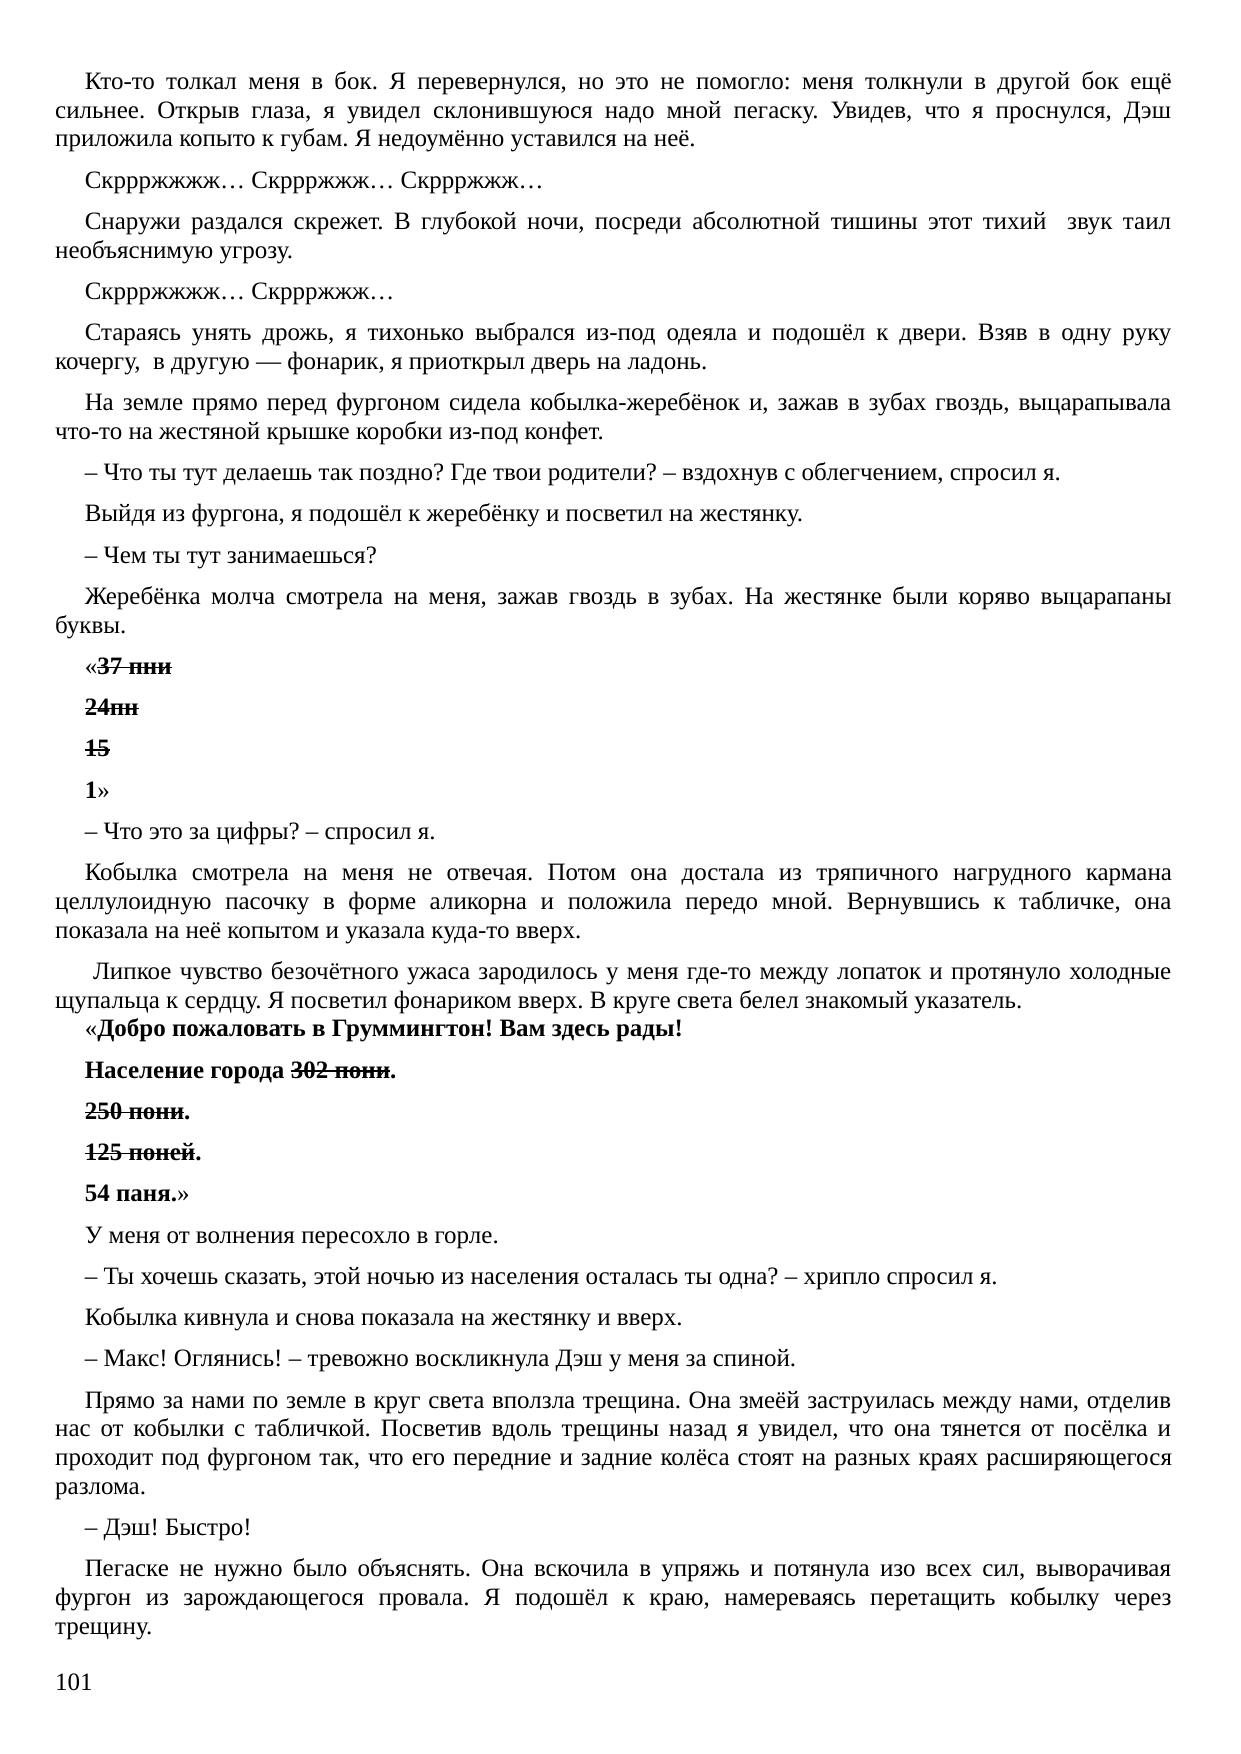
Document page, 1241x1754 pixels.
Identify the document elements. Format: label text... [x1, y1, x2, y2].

text Скррржжжж… Скррржжж… [55, 276, 1173, 305]
text 24пн [55, 692, 1173, 721]
text – Макс! Оглянись! – тревожно воскликнула Дэш у меня за спиной. [55, 1343, 1173, 1372]
text Выйдя из фургона, я подошёл к жеребёнку и посветил на жестянку. [55, 498, 1173, 527]
text – Дэш! Быстро! [55, 1512, 1173, 1541]
text – Что это за цифры? – спросил я. [55, 816, 1173, 845]
text Скррржжжж… Скррржжж… Скррржжж… [55, 165, 1173, 193]
text 1» [55, 775, 1173, 803]
text «37 пни [55, 651, 1173, 680]
text «Добро пожаловать в Груммингтон! Вам здесь рады! [55, 1013, 1173, 1042]
text Липкое чувство безочётного ужаса зародилось у меня где-то между лопаток и протянуло холодные щупальца к сердцу. Я посветил фонариком вверх. В круге света белел знакомый указатель. [55, 956, 1173, 1013]
text 125 поней. [55, 1137, 1173, 1166]
text Кобылка кивнула и снова показала на жестянку и вверх. [55, 1302, 1173, 1331]
text Жеребёнка молча смотрела на меня, зажав гвоздь в зубах. На жестянке были коряво выцарапаны буквы. [55, 581, 1173, 638]
text Снаружи раздался скрежет. В глубокой ночи, посреди абсолютной тишины этот тихий звук таил необъяснимую угрозу. [55, 206, 1173, 263]
text Прямо за нами по земле в круг света вползла трещина. Она змеёй заструилась между нами, отделив нас от кобылки с табличкой. Посветив вдоль трещины назад я увидел, что она тянется от посёлка и проходит под фургоном так, что его передние и задние колёса стоят на разных краях расширяющегося разлома. [55, 1385, 1173, 1500]
text Кобылка смотрела на меня не отвечая. Потом она достала из тряпичного нагрудного кармана целлулоидную пасочку в форме аликорна и положила передо мной. Вернувшись к табличке, она показала на неё копытом и указала куда-то вверх. [55, 857, 1173, 943]
text У меня от волнения пересохло в горле. [55, 1220, 1173, 1248]
text – Ты хочешь сказать, этой ночью из населения осталась ты одна? – хрипло спросил я. [55, 1261, 1173, 1290]
text Пегаске не нужно было объяснять. Она вскочила в упряжь и потянула изо всех сил, выворачивая фургон из зарождающегося провала. Я подошёл к краю, намереваясь перетащить кобылку через трещину. [55, 1553, 1173, 1640]
text 54 паня.» [55, 1178, 1173, 1207]
text Стараясь унять дрожь, я тихонько выбрался из-под одеяла и подошёл к двери. Взяв в одну руку кочергу, в другую — фонарик, я приоткрыл дверь на ладонь. [55, 317, 1173, 375]
text – Чем ты тут занимаешься? [55, 540, 1173, 568]
text 15 [55, 733, 1173, 762]
text – Что ты тут делаешь так поздно? Где твои родители? – вздохнув с облегчением, спросил я. [55, 457, 1173, 486]
text Кто-то толкал меня в бок. Я перевернулся, но это не помогло: меня толкнули в другой бок ещё сильнее. Открыв глаза, я увидел склонившуюся надо мной пегаску. Увидев, что я проснулся, Дэш приложила копыто к губам. Я недоумённо уставился на неё. [55, 66, 1173, 152]
text На земле прямо перед фургоном сидела кобылка-жеребёнок и, зажав в зубах гвоздь, выцарапывала что-то на жестяной крышке коробки из-под конфет. [55, 387, 1173, 445]
text 250 пони. [55, 1096, 1173, 1125]
text Население города 302 пони. [55, 1055, 1173, 1083]
